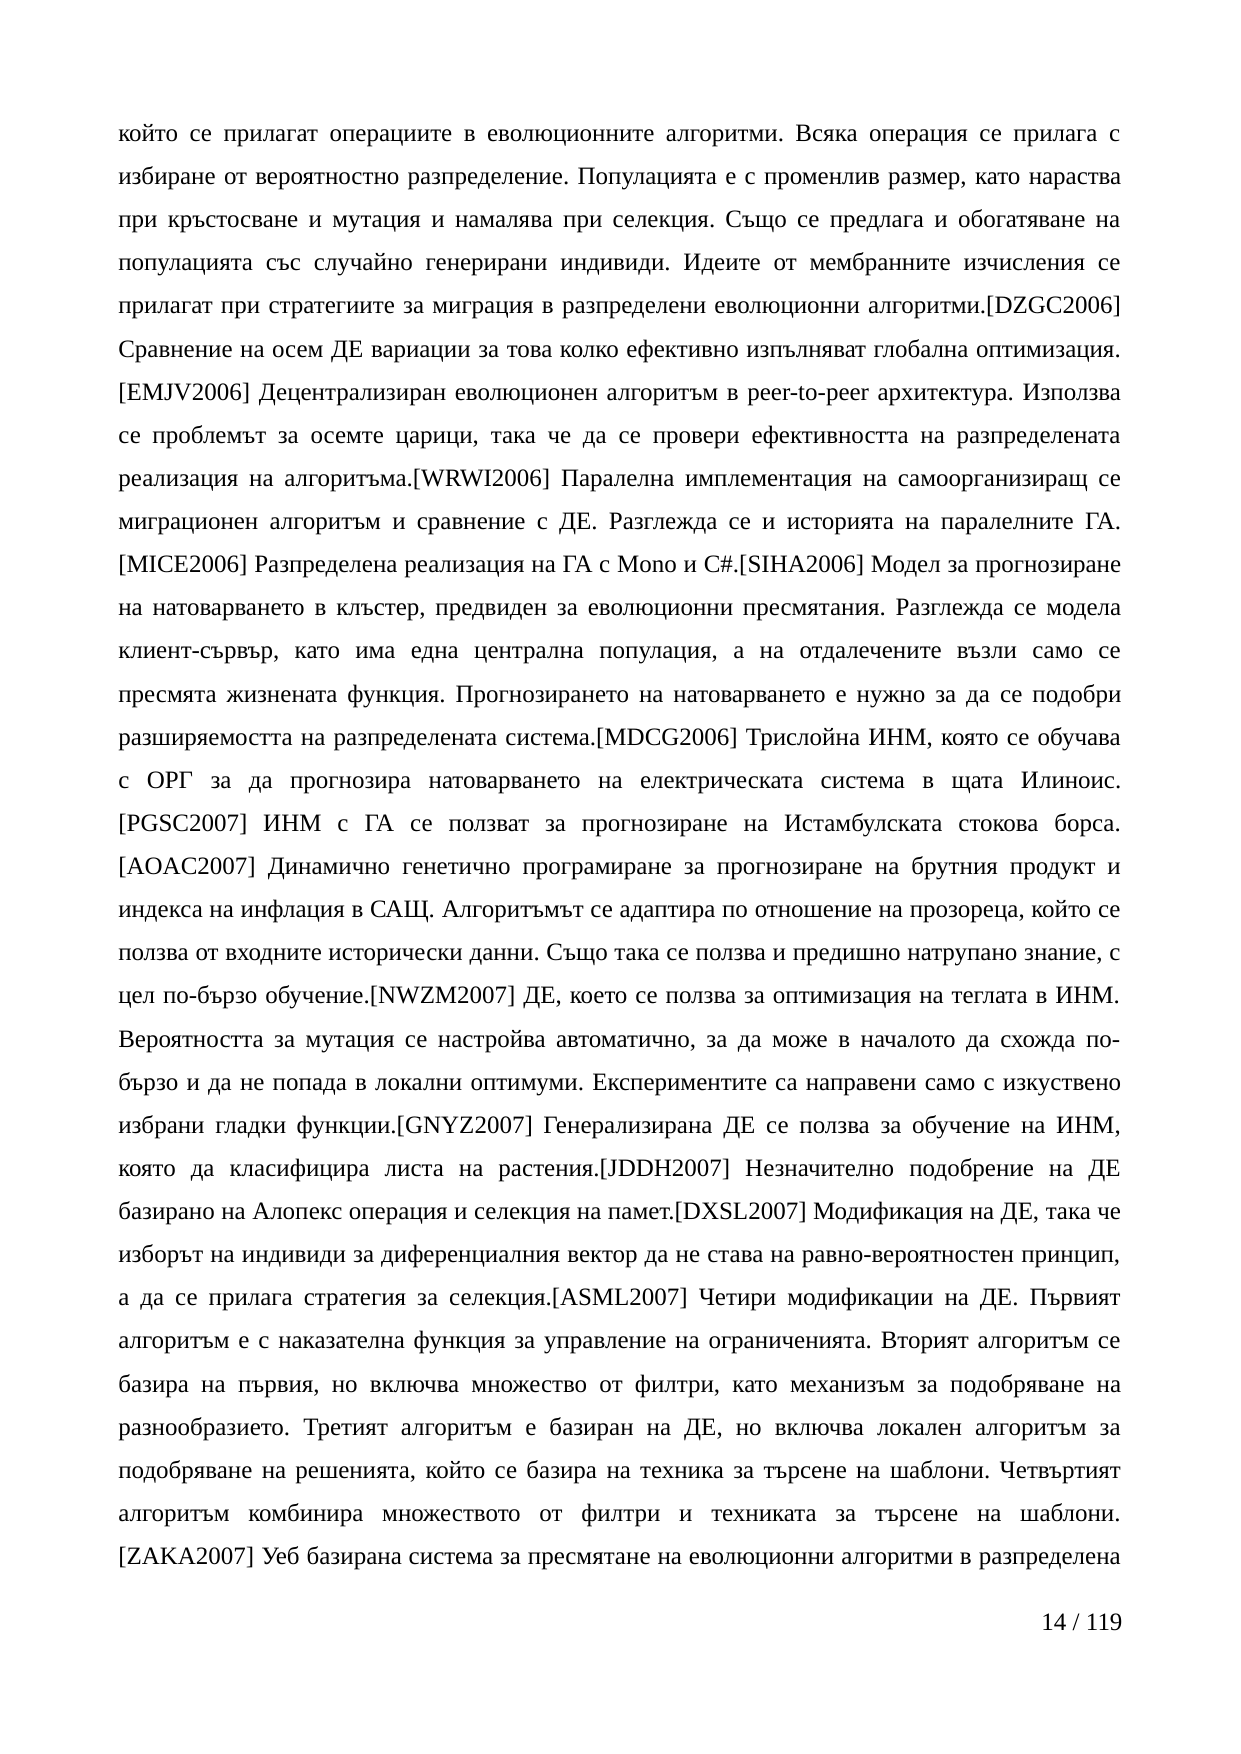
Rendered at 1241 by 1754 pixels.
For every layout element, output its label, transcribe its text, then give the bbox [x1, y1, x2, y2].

text който се прилагат операциите в еволюционните алгоритми. Всяка операция се прилага с избиране от вероятностно разпределение. Популацията е с променлив размер, като нараства при кръстосване и мутация и намалява при селекция. Също се предлага и обогатяване на популацията със случайно генерирани индивиди. Идеите от мембранните изчисления се прилагат при стратегиите за миграция в разпределени еволюционни алгоритми.[DZGC2006] Сравнение на осем ДЕ вариации за това колко ефективно изпълняват глобална оптимизация.[EMJV2006] Децентрализиран еволюционен алгоритъм в peer-to-peer архитектура. Използва се проблемът за осемте царици, така че да се провери ефективността на разпределената реализация на алгоритъма.[WRWI2006] Паралелна имплементация на самоорганизиращ се миграционен алгоритъм и сравнение с ДЕ. Разглежда се и историята на паралелните ГА.[MICE2006] Разпределена реализация на ГА с Mono и C#.[SIHA2006] Модел за прогнозиране на натоварването в клъстер, предвиден за еволюционни пресмятания. Разглежда се модела клиент-сървър, като има една централна популация, а на отдалечените възли само се пресмята жизнената функция. Прогнозирането на натоварването е нужно за да се подобри разширяемостта на разпределената система.[MDCG2006] Трислойна ИНМ, която се обучава с ОРГ за да прогнозира натоварването на електрическата система в щата Илиноис.[PGSC2007] ИНМ с ГА се ползват за прогнозиране на Истамбулската стокова борса.[AOAC2007] Динамично генетично програмиране за прогнозиране на брутния продукт и индекса на инфлация в САЩ. Алгоритъмът се адаптира по отношение на прозореца, който се ползва от входните исторически данни. Също така се ползва и предишно натрупано знание, с цел по-бързо обучение.[NWZM2007] ДЕ, което се ползва за оптимизация на теглата в ИНМ. Вероятността за мутация се настройва автоматично, за да може в началото да схожда по-бързо и да не попада в локални оптимуми. Експериментите са направени само с изкуствено избрани гладки функции.[GNYZ2007] Генерализирана ДЕ се ползва за обучение на ИНМ, която да класифицира листа на растения.[JDDH2007] Незначително подобрение на ДЕ базирано на Алопекс операция и селекция на памет.[DXSL2007] Модификация на ДЕ, така че изборът на индивиди за диференциалния вектор да не става на равно-вероятностен принцип, а да се прилага стратегия за селекция.[ASML2007] Четири модификации на ДЕ. Първият алгоритъм е с наказателна функция за управление на ограниченията. Вторият алгоритъм се базира на първия, но включва множество от филтри, като механизъм за подобряване на разнообразието. Третият алгоритъм е базиран на ДЕ, но включва локален алгоритъм за подобряване на решенията, който се базира на техника за търсене на шаблони. Четвъртият алгоритъм комбинира множеството от филтри и техниката за търсене на шаблони.[ZAKA2007] Уеб базирана система за пресмятане на еволюционни алгоритми в разпределена [118, 118, 1122, 1570]
